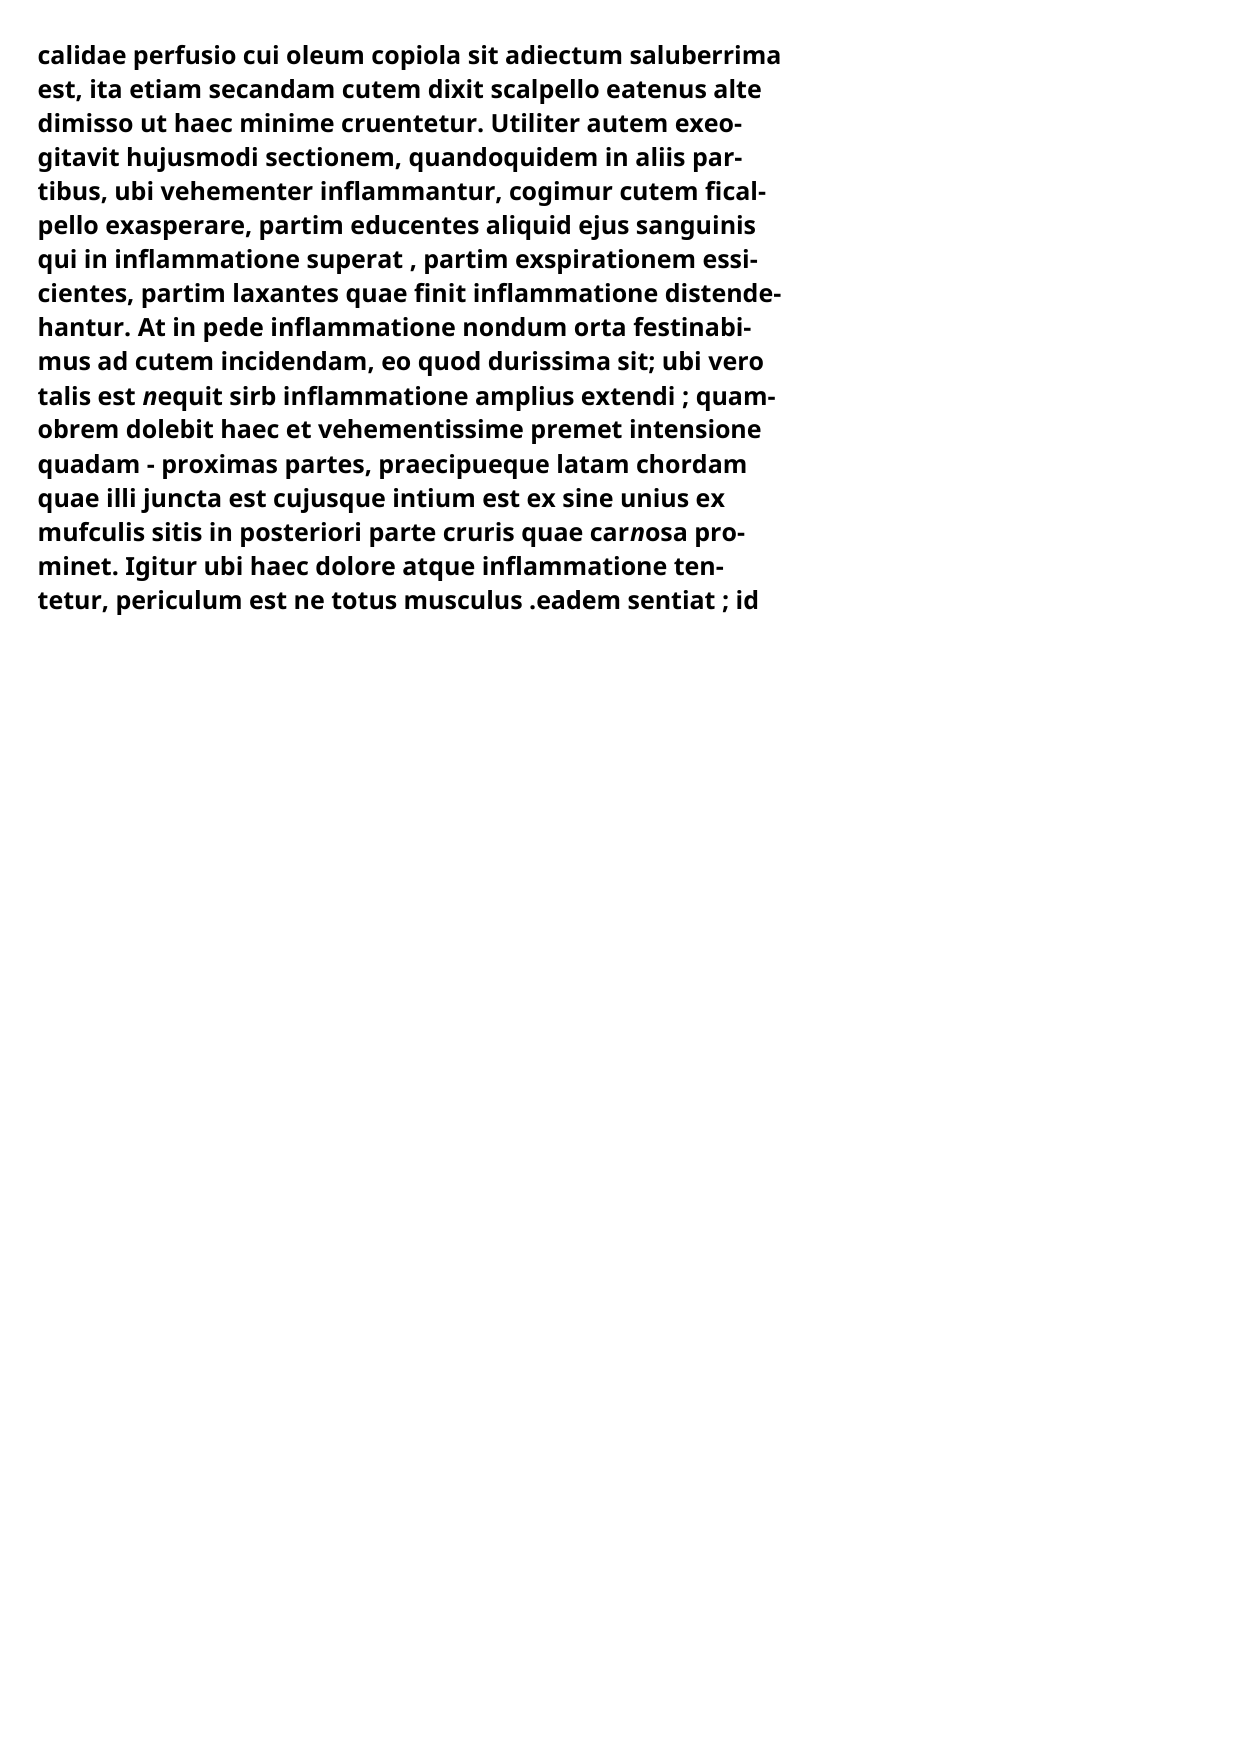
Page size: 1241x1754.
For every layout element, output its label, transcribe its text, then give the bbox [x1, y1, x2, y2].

text calidae perfusio cui oleum copiola sit adiectum saluberrima est, ita etiam secandam cutem dixit scalpello eatenus alte dimisso ut haec minime cruentetur. Utiliter autem exeo- gitavit hujusmodi sectionem, quandoquidem in aliis par- tibus, ubi vehementer inflammantur, cogimur cutem fical- pello exasperare, partim educentes aliquid ejus sanguinis qui in inflammatione superat , partim exspirationem essi- cientes, partim laxantes quae finit inflammatione distende- hantur. At in pede inflammatione nondum orta festinabi- mus ad cutem incidendam, eo quod durissima sit; ubi vero talis est nequit sirb inflammatione amplius extendi ; quam- obrem dolebit haec et vehementissime premet intensione quadam - proximas partes, praecipueque latam chordam quae illi juncta est cujusque intium est ex sine unius ex mufculis sitis in posteriori parte cruris quae carnosa pro- minet. Igitur ubi haec dolore atque inflammatione ten- tetur, periculum est ne totus musculus .eadem sentiat ; id [37, 37, 1203, 617]
